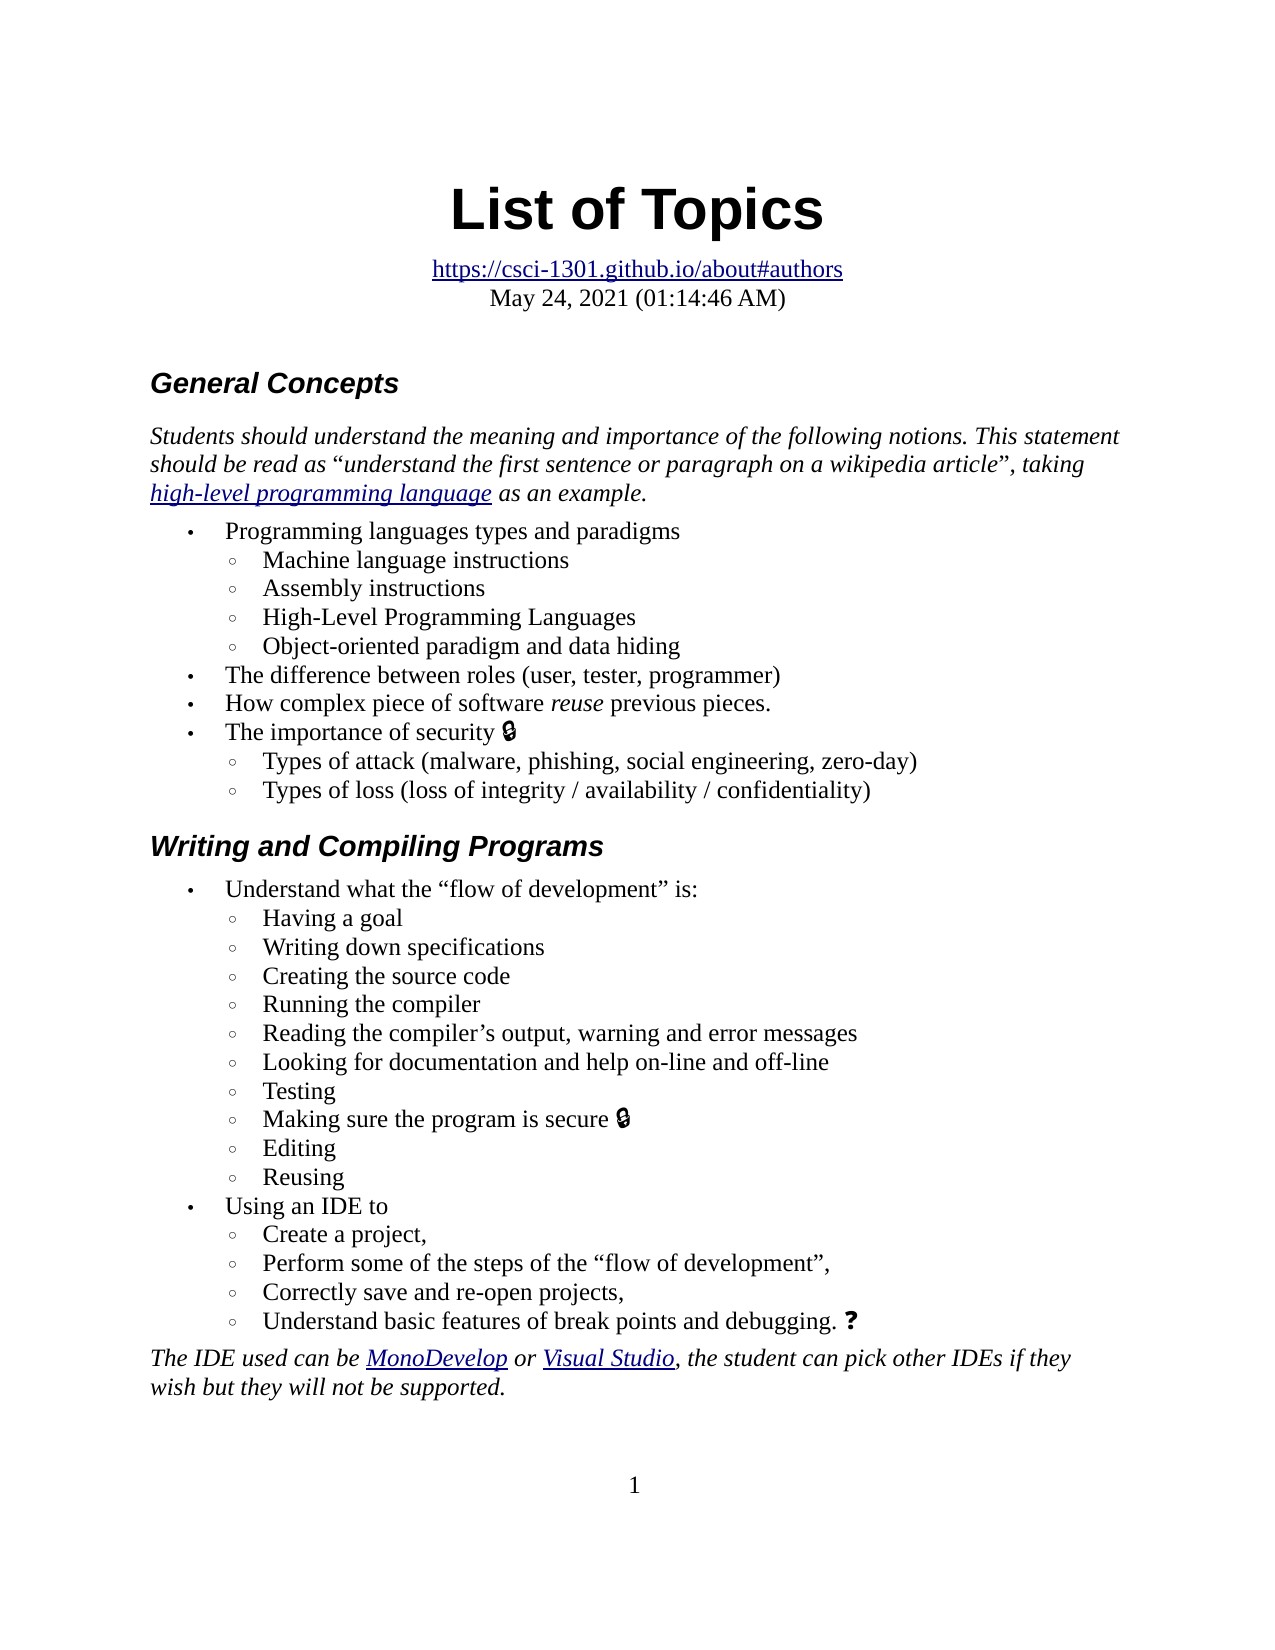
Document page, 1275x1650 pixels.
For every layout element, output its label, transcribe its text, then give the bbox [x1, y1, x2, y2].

list Create a project, [225, 1219, 1125, 1248]
list The importance of security 🔒 [187, 717, 1125, 746]
list Understand basic features of break points and debugging. ❓ [225, 1306, 1125, 1334]
text Students should understand the meaning and importance of the following notions. This statement should be read as “understand the first sentence or paragraph on a wikipedia article”, taking high-level programming language as an example. [150, 421, 1125, 507]
list Correctly save and re-open projects, [225, 1277, 1125, 1306]
list Looking for documentation and help on-line and off-line [225, 1047, 1125, 1076]
list Perform some of the steps of the “flow of development”, [225, 1248, 1125, 1277]
list Types of attack (malware, phishing, social engineering, zero-day) [225, 746, 1125, 775]
list Machine language instructions [225, 545, 1125, 573]
list Running the compiler [225, 989, 1125, 1018]
text The IDE used can be MonoDevelop or Visual Studio, the student can pick other IDEs if they wish but they will not be supported. [150, 1343, 1125, 1401]
list Understand what the “flow of development” is: [187, 874, 1125, 903]
list Object-oriented paradigm and data hiding [225, 631, 1125, 660]
list How complex piece of software reuse previous pieces. [187, 688, 1125, 717]
list Creating the source code [225, 961, 1125, 989]
list Types of loss (loss of integrity / availability / confidentiality) [225, 775, 1125, 803]
subtitle Writing and Compiling Programs [150, 828, 1125, 862]
list Having a goal [225, 903, 1125, 932]
list High-Level Programming Languages [225, 602, 1125, 631]
list Writing down specifications [225, 932, 1125, 961]
text May 24, 2021 (01:14:46 AM) [150, 283, 1125, 312]
list Editing [225, 1133, 1125, 1162]
list Making sure the program is secure 🔒 [225, 1104, 1125, 1133]
title List of Topics [150, 175, 1125, 242]
subtitle General Concepts [150, 366, 1125, 399]
list Assembly instructions [225, 573, 1125, 602]
list Programming languages types and paradigms [187, 516, 1125, 545]
list The difference between roles (user, tester, programmer) [187, 660, 1125, 688]
list Using an IDE to [187, 1191, 1125, 1219]
text https://csci-1301.github.io/about#authors [150, 254, 1125, 283]
list Reusing [225, 1162, 1125, 1191]
list Reading the compiler’s output, warning and error messages [225, 1018, 1125, 1047]
list Testing [225, 1076, 1125, 1104]
